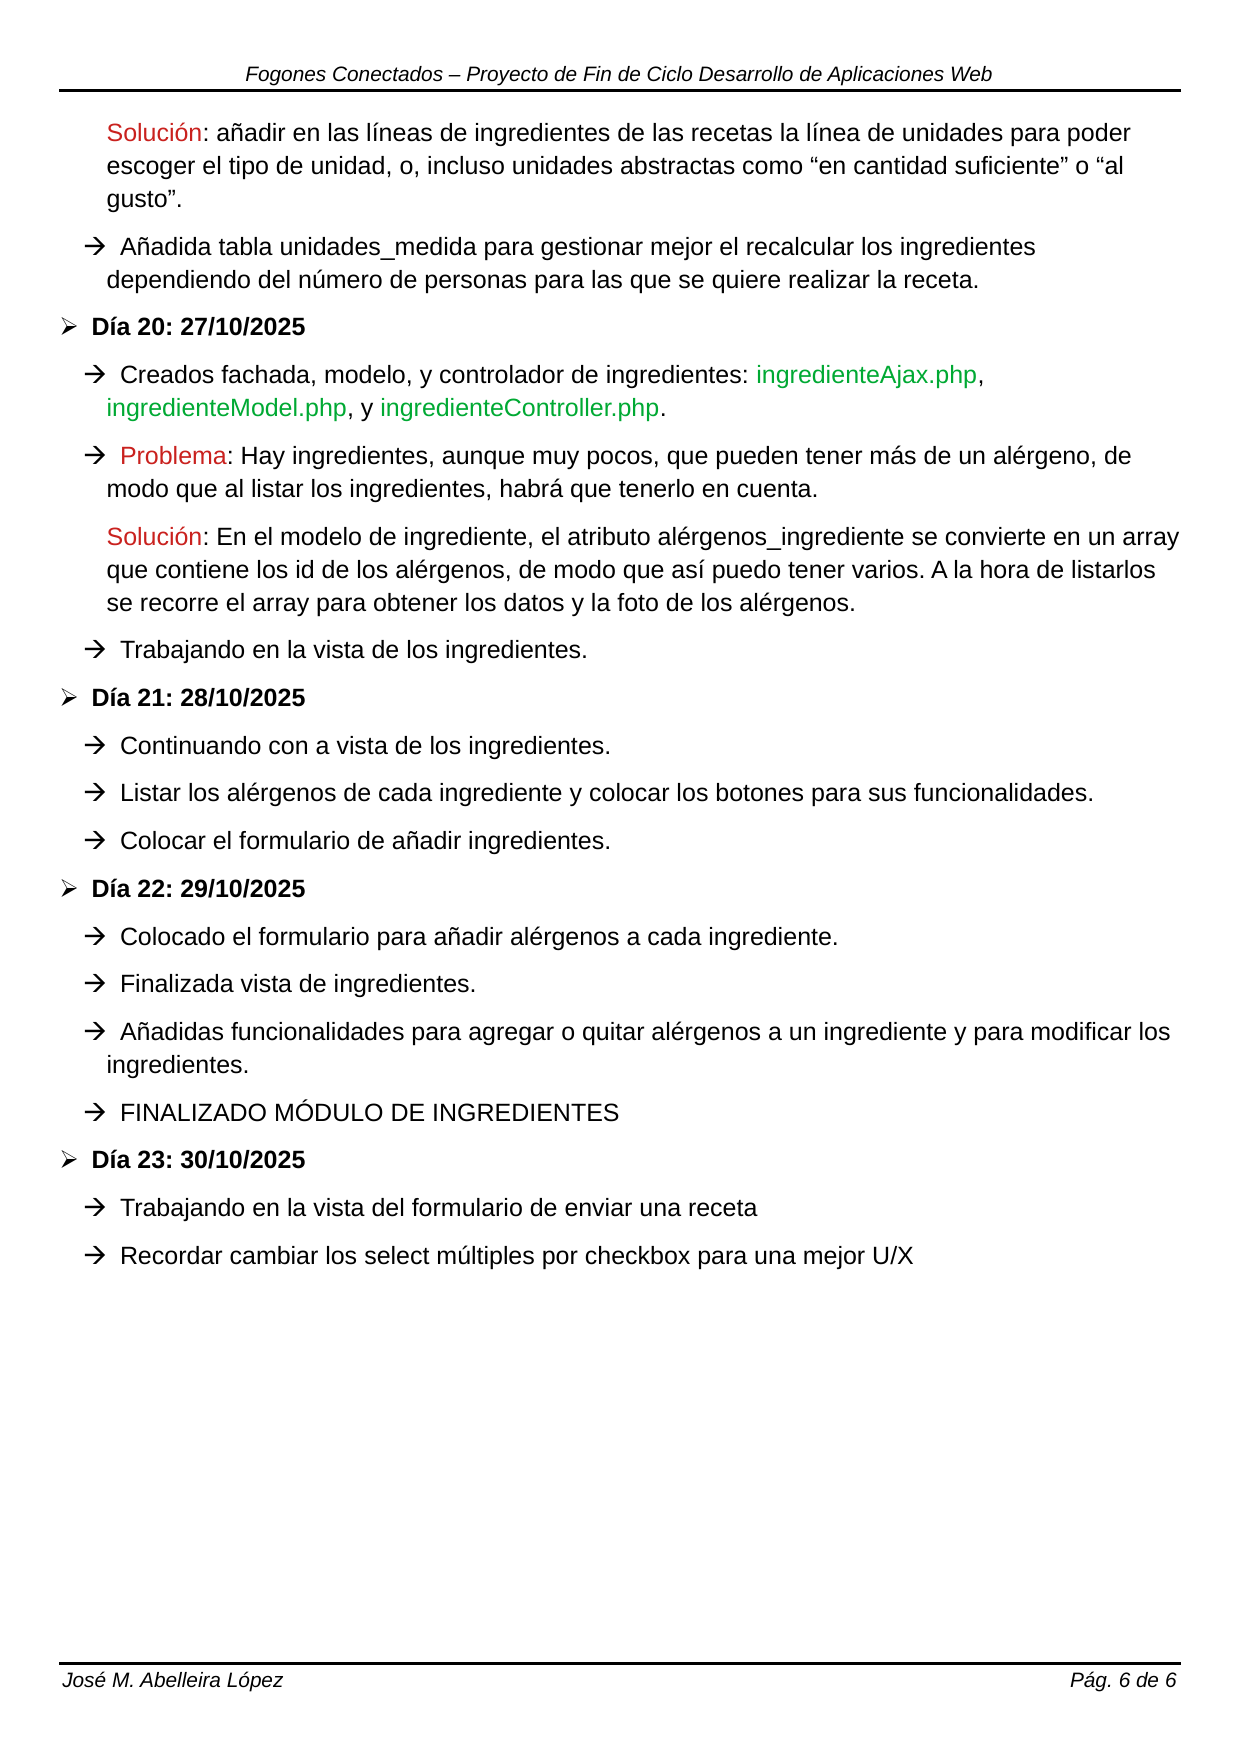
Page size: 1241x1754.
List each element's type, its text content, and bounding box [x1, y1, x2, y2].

list Colocado el formulario para añadir alérgenos a cada ingrediente. [83, 921, 1181, 950]
list Añadidas funcionalidades para agregar o quitar alérgenos a un ingrediente y para modificar los ingredientes. [83, 1017, 1181, 1079]
list Trabajando en la vista de los ingredientes. [83, 635, 1181, 664]
list Finalizada vista de ingredientes. [83, 969, 1181, 998]
list Día 22: 29/10/2025 [59, 874, 1181, 903]
list Solución: añadir en las líneas de ingredientes de las recetas la línea de unidades para poder escoger el tipo de unidad, o, incluso unidades abstractas como “en cantidad suficiente” o “al gusto”. [83, 118, 1181, 213]
list Día 21: 28/10/2025 [59, 683, 1181, 712]
list Añadida tabla unidades_medida para gestionar mejor el recalcular los ingredientes dependiendo del número de personas para las que se quiere realizar la receta. [83, 232, 1181, 293]
list Recordar cambiar los select múltiples por checkbox para una mejor U/X [83, 1241, 1181, 1269]
list Problema: Hay ingredientes, aunque muy pocos, que pueden tener más de un alérgeno, de modo que al listar los ingredientes, habrá que tenerlo en cuenta. [83, 441, 1181, 503]
list Trabajando en la vista del formulario de enviar una receta [83, 1193, 1181, 1222]
list FINALIZADO MÓDULO DE INGREDIENTES [83, 1098, 1181, 1126]
list Listar los alérgenos de cada ingrediente y colocar los botones para sus funcionalidades. [83, 778, 1181, 807]
list Día 20: 27/10/2025 [59, 312, 1181, 341]
list Colocar el formulario de añadir ingredientes. [83, 826, 1181, 855]
list Creados fachada, modelo, y controlador de ingredientes: ingredienteAjax.php, ingredienteModel.php, y ingredienteController.php. [83, 360, 1181, 422]
list Solución: En el modelo de ingrediente, el atributo alérgenos_ingrediente se convierte en un array que contiene los id de los alérgenos, de modo que así puedo tener varios. A la hora de listarlos se recorre el array para obtener los datos y la foto de los alérgenos. [83, 522, 1181, 616]
list Continuando con a vista de los ingredientes. [83, 731, 1181, 759]
list Día 23: 30/10/2025 [59, 1145, 1181, 1174]
